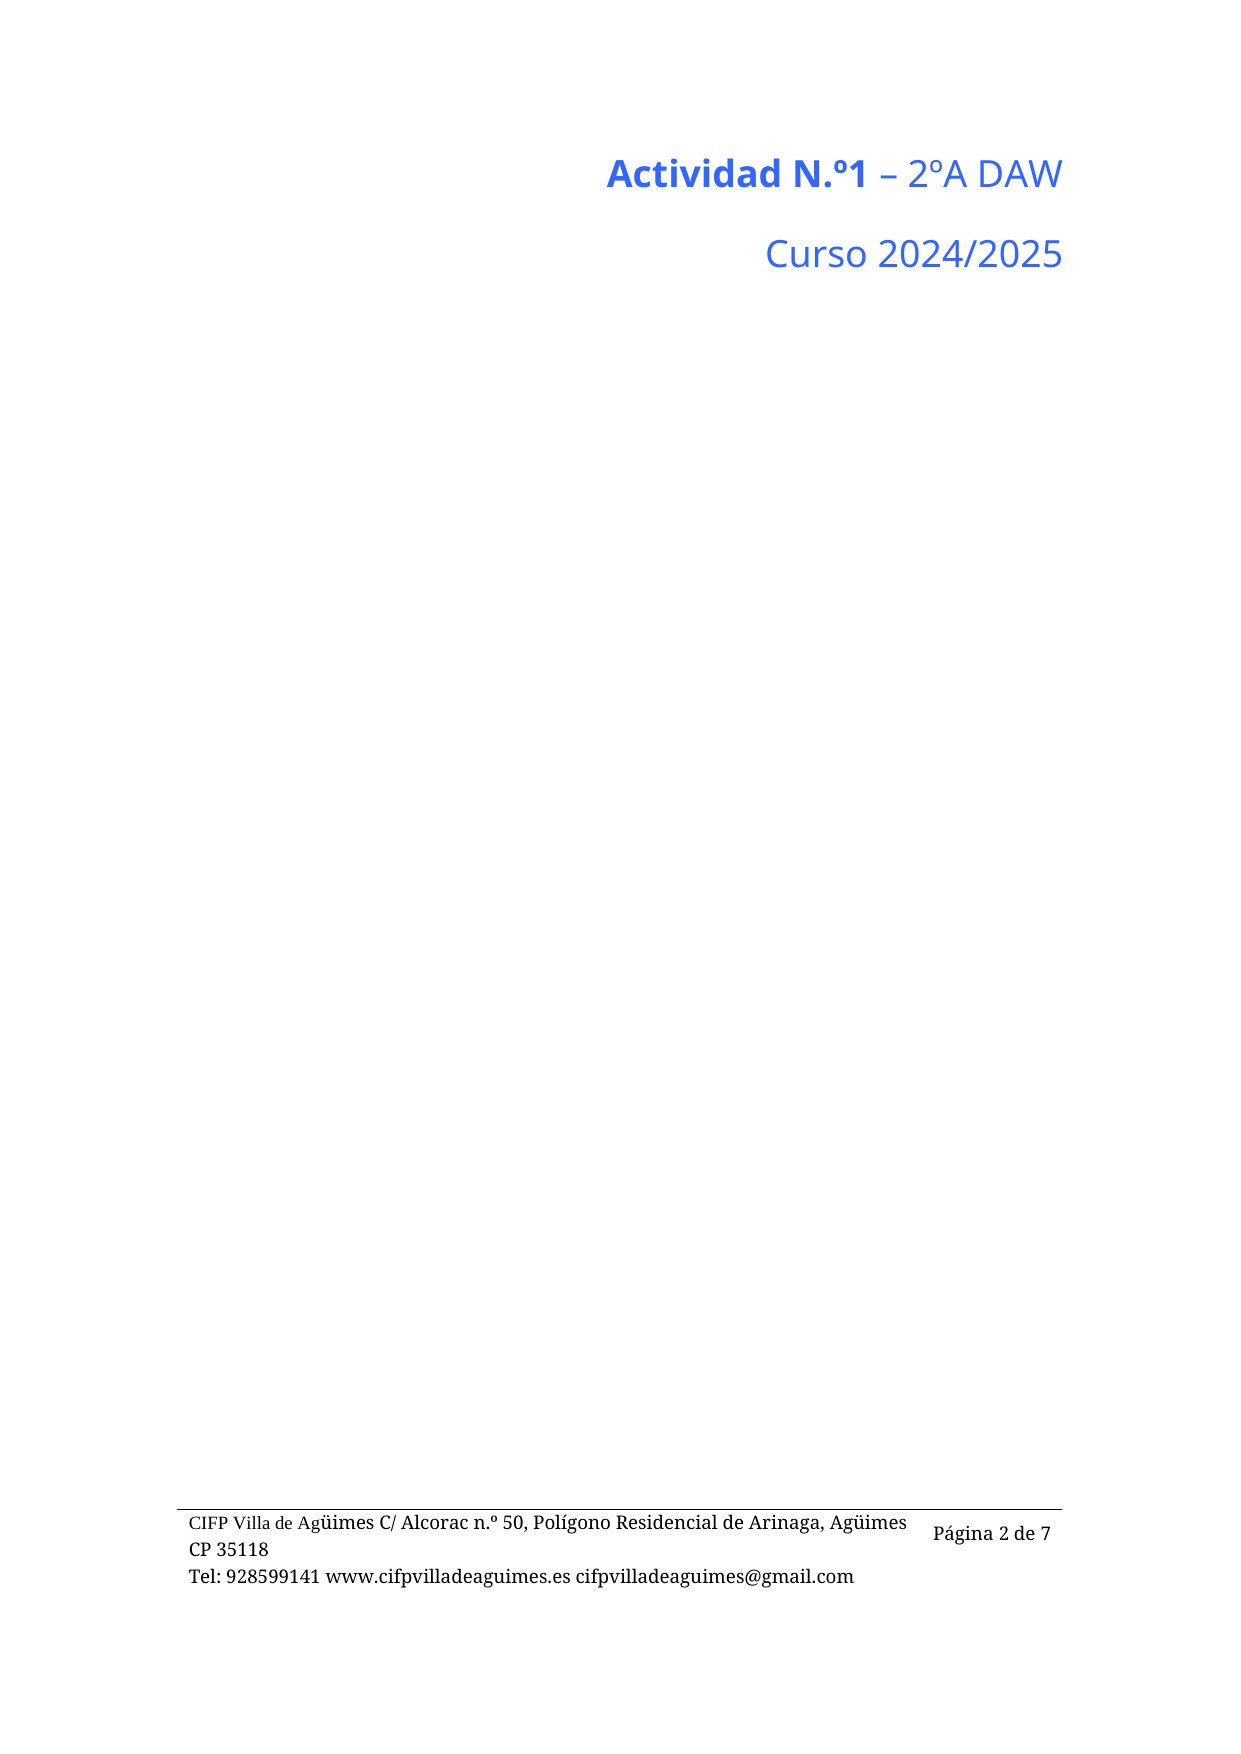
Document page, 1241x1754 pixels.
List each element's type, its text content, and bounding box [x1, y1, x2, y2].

text Actividad N.º1 – 2ºA DAW [177, 148, 1063, 199]
text Curso 2024/2025 [177, 227, 1063, 278]
